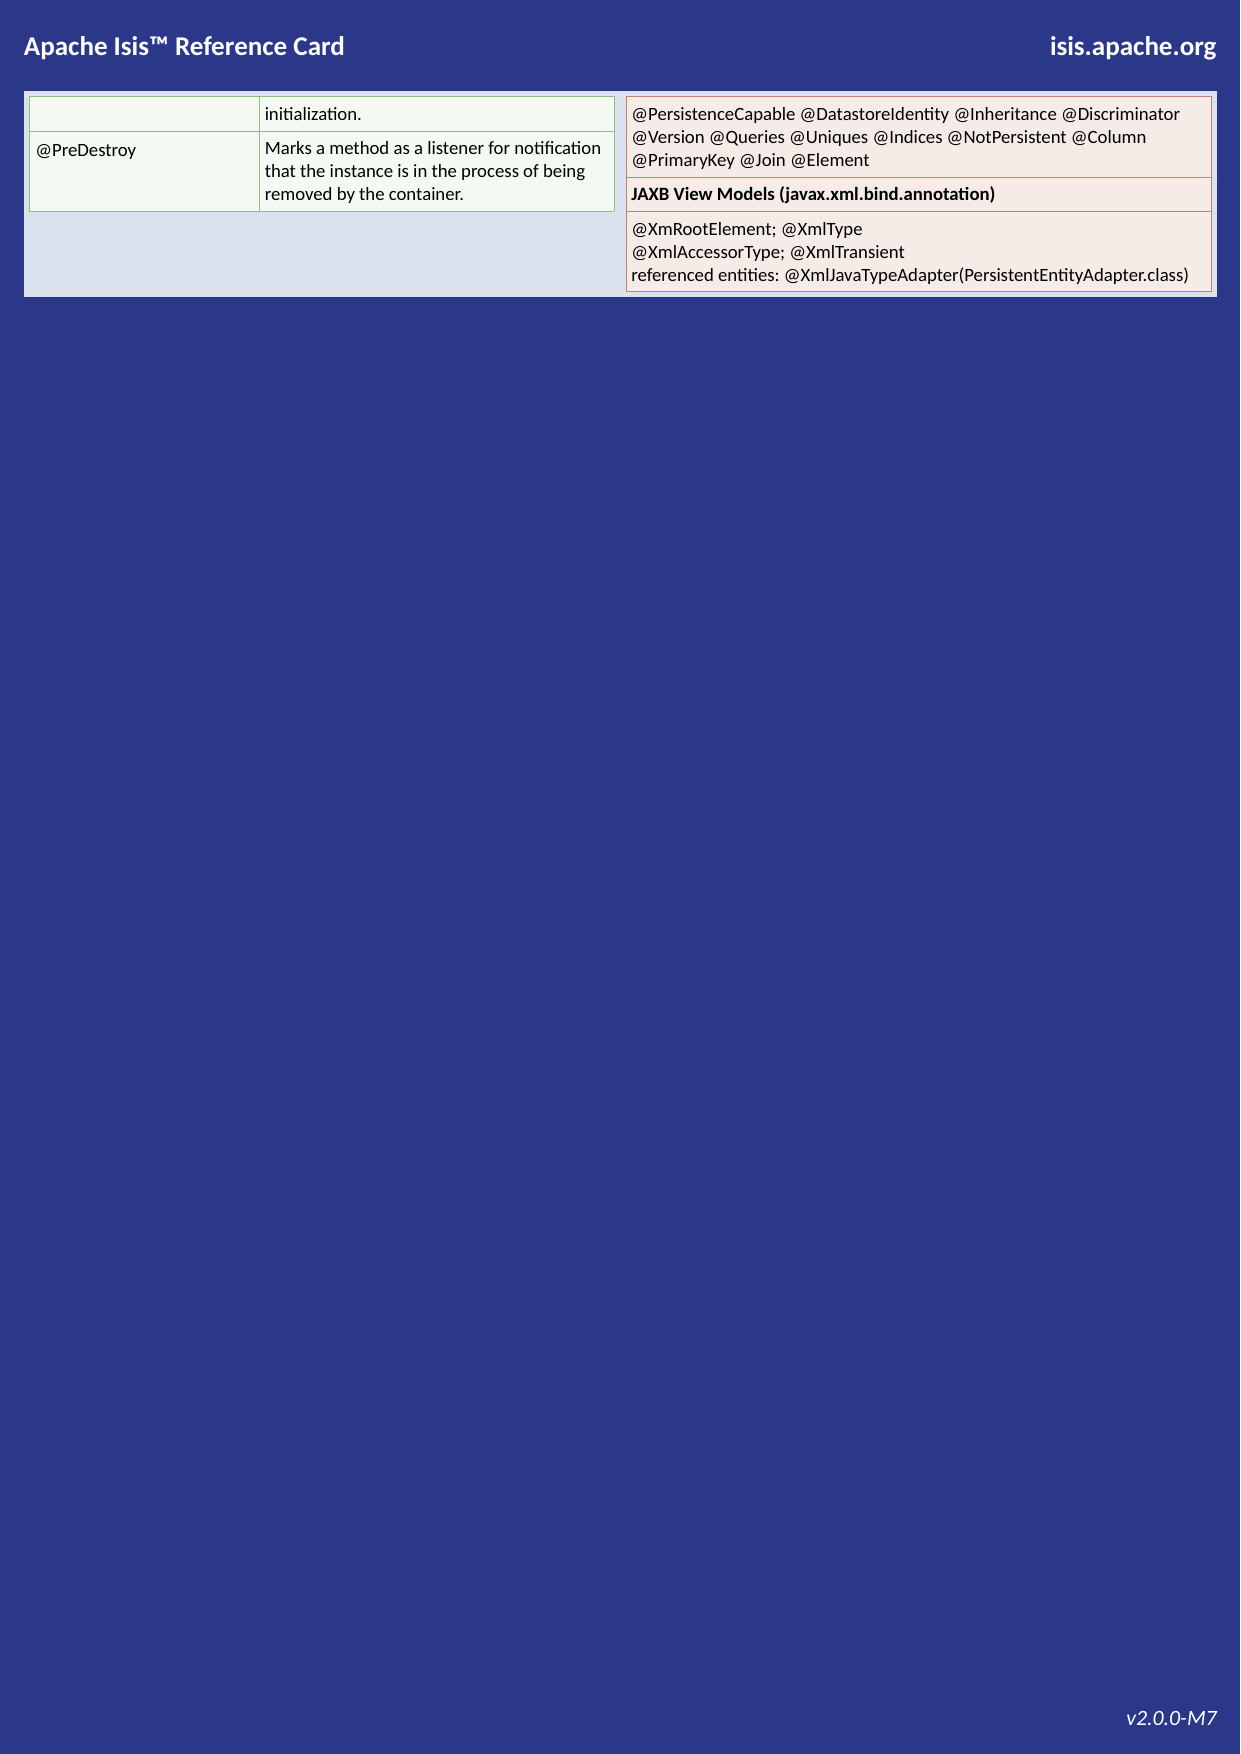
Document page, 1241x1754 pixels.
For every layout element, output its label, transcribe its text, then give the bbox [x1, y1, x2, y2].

table_cell initialization. [260, 97, 614, 131]
table_header [620, 91, 1217, 297]
table_cell [30, 97, 259, 131]
table_cell @PreDestroy [30, 132, 259, 211]
table_header [24, 91, 620, 297]
table_cell JAXB View Models (javax.xml.bind.annotation) [627, 178, 1211, 211]
table_cell @PersistenceCapable @DatastoreIdentity @Inheritance @Discriminator @Version @Queries @Uniques @Indices @NotPersistent @Column @PrimaryKey @Join @Element [627, 97, 1211, 177]
table_cell @XmRootElement; @XmlType @XmlAccessorType; @XmlTransient referenced entities: @XmlJavaTypeAdapter(PersistentEntityAdapter.class) [627, 212, 1211, 291]
table_cell Marks a method as a listener for notification that the instance is in the process of being removed by the container. [260, 132, 614, 211]
